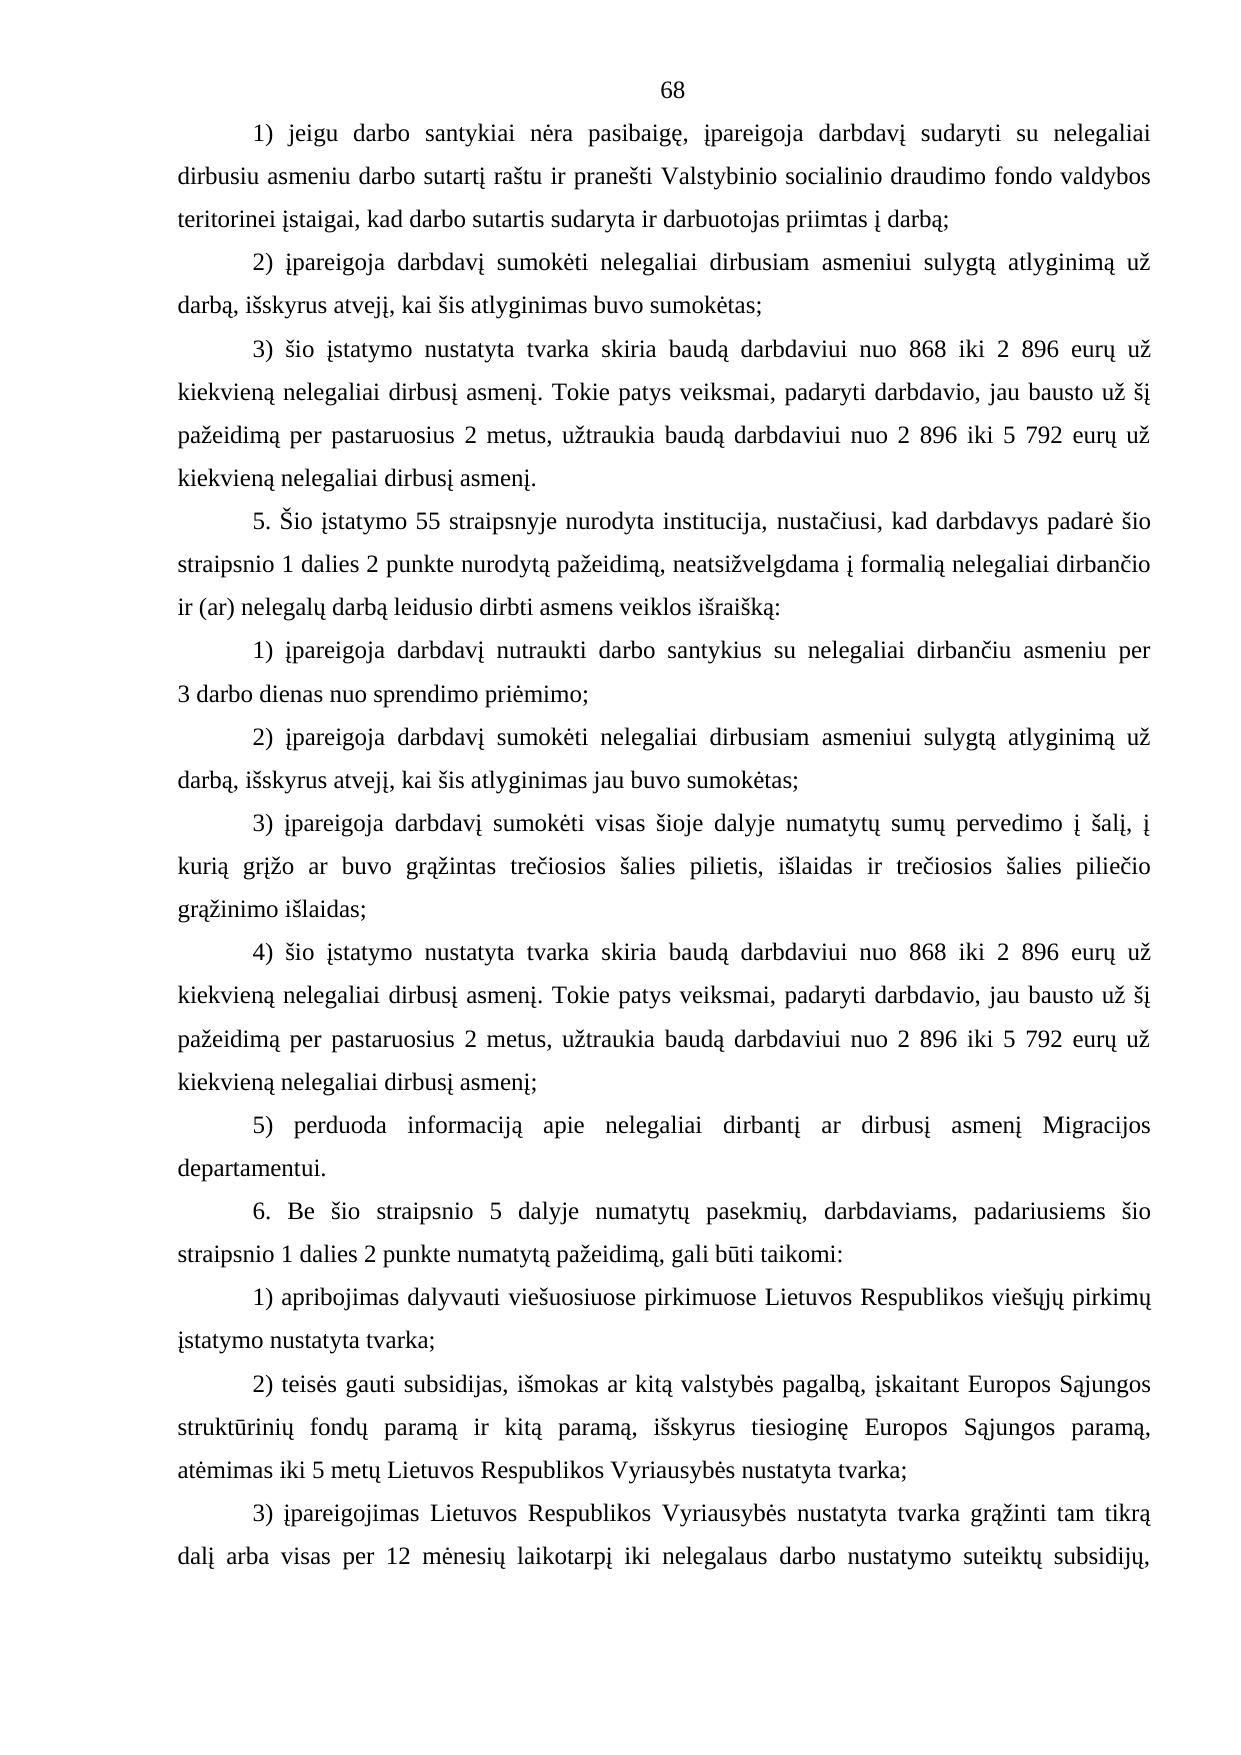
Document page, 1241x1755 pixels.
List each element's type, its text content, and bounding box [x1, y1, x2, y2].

text 3) šio įstatymo nustatyta tvarka skiria baudą darbdaviui nuo 868 iki 2 896 eurų už kiekvieną nelegaliai dirbusį asmenį. Tokie patys veiksmai, padaryti darbdavio, jau bausto už šį pažeidimą per pastaruosius 2 metus, užtraukia baudą darbdaviui nuo 2 896 iki 5 792 eurų už kiekvieną nelegaliai dirbusį asmenį. [177, 334, 1152, 492]
text 2) įpareigoja darbdavį sumokėti nelegaliai dirbusiam asmeniui sulygtą atlyginimą už darbą, išskyrus atvejį, kai šis atlyginimas jau buvo sumokėtas; [177, 722, 1152, 794]
text 3) įpareigojimas Lietuvos Respublikos Vyriausybės nustatyta tvarka grąžinti tam tikrą dalį arba visas per 12 mėnesių laikotarpį iki nelegalaus darbo nustatymo suteiktų subsidijų, [177, 1498, 1152, 1570]
text 1) jeigu darbo santykiai nėra pasibaigę, įpareigoja darbdavį sudaryti su nelegaliai dirbusiu asmeniu darbo sutartį raštu ir pranešti Valstybinio socialinio draudimo fondo valdybos teritorinei įstaigai, kad darbo sutartis sudaryta ir darbuotojas priimtas į darbą; [177, 118, 1152, 233]
text 4) šio įstatymo nustatyta tvarka skiria baudą darbdaviui nuo 868 iki 2 896 eurų už kiekvieną nelegaliai dirbusį asmenį. Tokie patys veiksmai, padaryti darbdavio, jau bausto už šį pažeidimą per pastaruosius 2 metus, užtraukia baudą darbdaviui nuo 2 896 iki 5 792 eurų už kiekvieną nelegaliai dirbusį asmenį; [177, 937, 1152, 1096]
text 5) perduoda informaciją apie nelegaliai dirbantį ar dirbusį asmenį Migracijos departamentui. [177, 1110, 1152, 1182]
text 2) teisės gauti subsidijas, išmokas ar kitą valstybės pagalbą, įskaitant Europos Sąjungos struktūrinių fondų paramą ir kitą paramą, išskyrus tiesioginę Europos Sąjungos paramą, atėmimas iki 5 metų Lietuvos Respublikos Vyriausybės nustatyta tvarka; [177, 1369, 1152, 1484]
text 6. Be šio straipsnio 5 dalyje numatytų pasekmių, darbdaviams, padariusiems šio straipsnio 1 dalies 2 punkte numatytą pažeidimą, gali būti taikomi: [177, 1196, 1152, 1268]
text 1) įpareigoja darbdavį nutraukti darbo santykius su nelegaliai dirbančiu asmeniu per 3 darbo dienas nuo sprendimo priėmimo; [177, 636, 1152, 707]
text 1) apribojimas dalyvauti viešuosiuose pirkimuose Lietuvos Respublikos viešųjų pirkimų įstatymo nustatyta tvarka; [177, 1282, 1152, 1354]
text 3) įpareigoja darbdavį sumokėti visas šioje dalyje numatytų sumų pervedimo į šalį, į kurią grįžo ar buvo grąžintas trečiosios šalies pilietis, išlaidas ir trečiosios šalies piliečio grąžinimo išlaidas; [177, 808, 1152, 923]
text 5. Šio įstatymo 55 straipsnyje nurodyta institucija, nustačiusi, kad darbdavys padarė šio straipsnio 1 dalies 2 punkte nurodytą pažeidimą, neatsižvelgdama į formalią nelegaliai dirbančio ir (ar) nelegalų darbą leidusio dirbti asmens veiklos išraišką: [177, 506, 1152, 621]
text 2) įpareigoja darbdavį sumokėti nelegaliai dirbusiam asmeniui sulygtą atlyginimą už darbą, išskyrus atvejį, kai šis atlyginimas buvo sumokėtas; [177, 247, 1152, 319]
